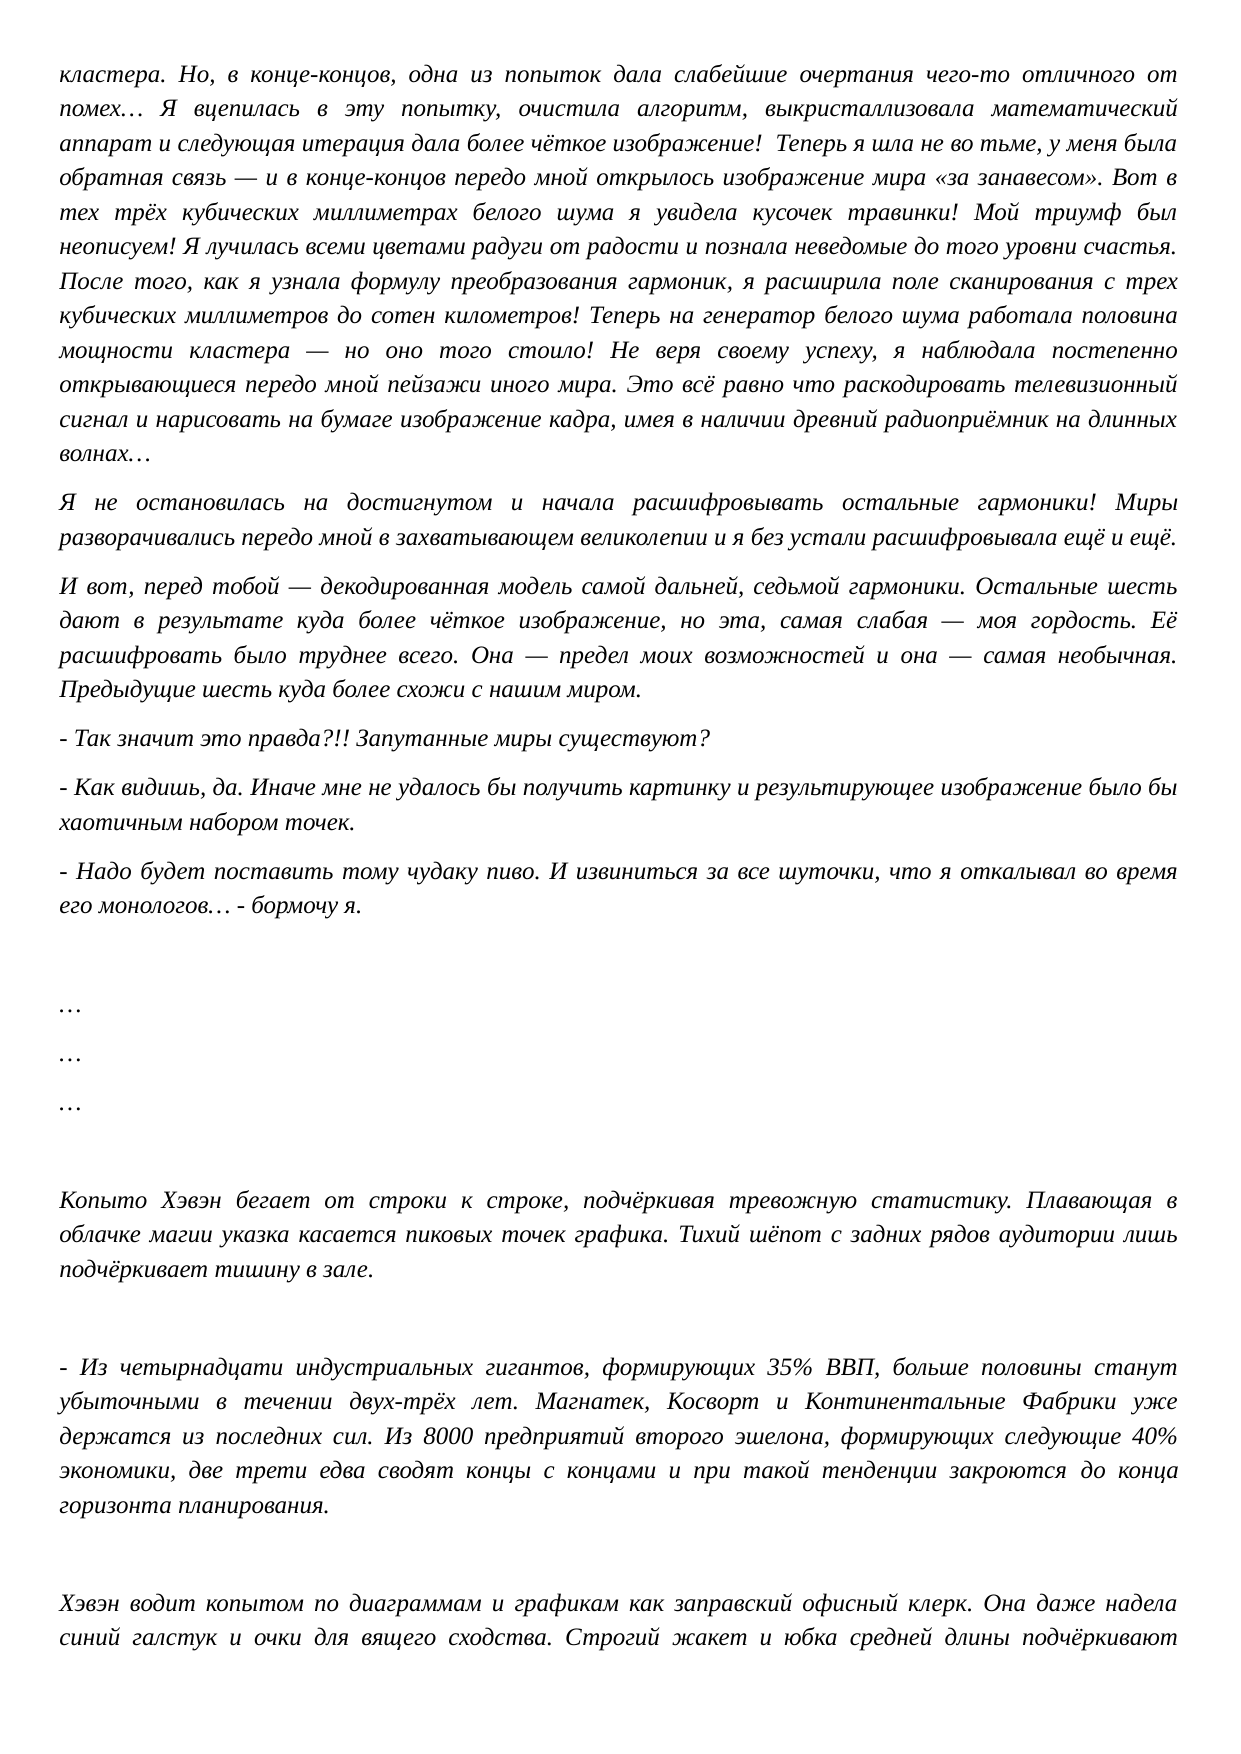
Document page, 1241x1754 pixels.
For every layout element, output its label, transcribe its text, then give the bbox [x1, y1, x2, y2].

text - Так значит это правда?!! Запутанные миры существуют? [59, 723, 1181, 752]
text И вот, перед тобой — декодированная модель самой дальней, седьмой гармоники. Остальные шесть дают в результате куда более чёткое изображение, но эта, самая слабая — моя гордость. Её расшифровать было труднее всего. Она — предел моих возможностей и она — самая необычная. Предыдущие шесть куда более схожи с нашим миром. [59, 571, 1181, 703]
text кластера. Но, в конце-концов, одна из попыток дала слабейшие очертания чего-то отличного от помех… Я вцепилась в эту попытку, очистила алгоритм, выкристаллизовала математический аппарат и следующая итерация дала более чёткое изображение! Теперь я шла не во тьме, у меня была обратная связь — и в конце-концов передо мной открылось изображение мира «за занавесом». Вот в тех трёх кубических миллиметрах белого шума я увидела кусочек травинки! Мой триумф был неописуем! Я лучилась всеми цветами радуги от радости и познала неведомые до того уровни счастья. После того, как я узнала формулу преобразования гармоник, я расширила поле сканирования с трех кубических миллиметров до сотен километров! Теперь на генератор белого шума работала половина мощности кластера — но оно того стоило! Не веря своему успеху, я наблюдала постепенно открывающиеся передо мной пейзажи иного мира. Это всё равно что раскодировать телевизионный сигнал и нарисовать на бумаге изображение кадра, имея в наличии древний радиоприёмник на длинных волнах… [59, 59, 1181, 467]
text - Надо будет поставить тому чудаку пиво. И извиниться за все шуточки, что я откалывал во время его монологов… - бормочу я. [59, 856, 1181, 919]
text … [59, 1038, 1181, 1066]
text Хэвэн водит копытом по диаграммам и графикам как заправский офисный клерк. Она даже надела синий галстук и очки для вящего сходства. Строгий жакет и юбка средней длины подчёркивают [59, 1588, 1181, 1651]
text - Как видишь, да. Иначе мне не удалось бы получить картинку и результирующее изображение было бы хаотичным набором точек. [59, 772, 1181, 836]
text Я не остановилась на достигнутом и начала расшифровывать остальные гармоники! Миры разворачивались передо мной в захватывающем великолепии и я без устали расшифровывала ещё и ещё. [59, 487, 1181, 551]
text … [59, 1087, 1181, 1116]
text - Из четырнадцати индустриальных гигантов, формирующих 35% ВВП, больше половины станут убыточными в течении двух-трёх лет. Магнатек, Косворт и Континентальные Фабрики уже держатся из последних сил. Из 8000 предприятий второго эшелона, формирующих следующие 40% экономики, две трети едва сводят концы с концами и при такой тенденции закроются до конца горизонта планирования. [59, 1352, 1181, 1519]
text Копыто Хэвэн бегает от строки к строке, подчёркивая тревожную статистику. Плавающая в облачке магии указка касается пиковых точек графика. Тихий шёпот с задних рядов аудитории лишь подчёркивает тишину в зале. [59, 1185, 1181, 1283]
text … [59, 989, 1181, 1017]
